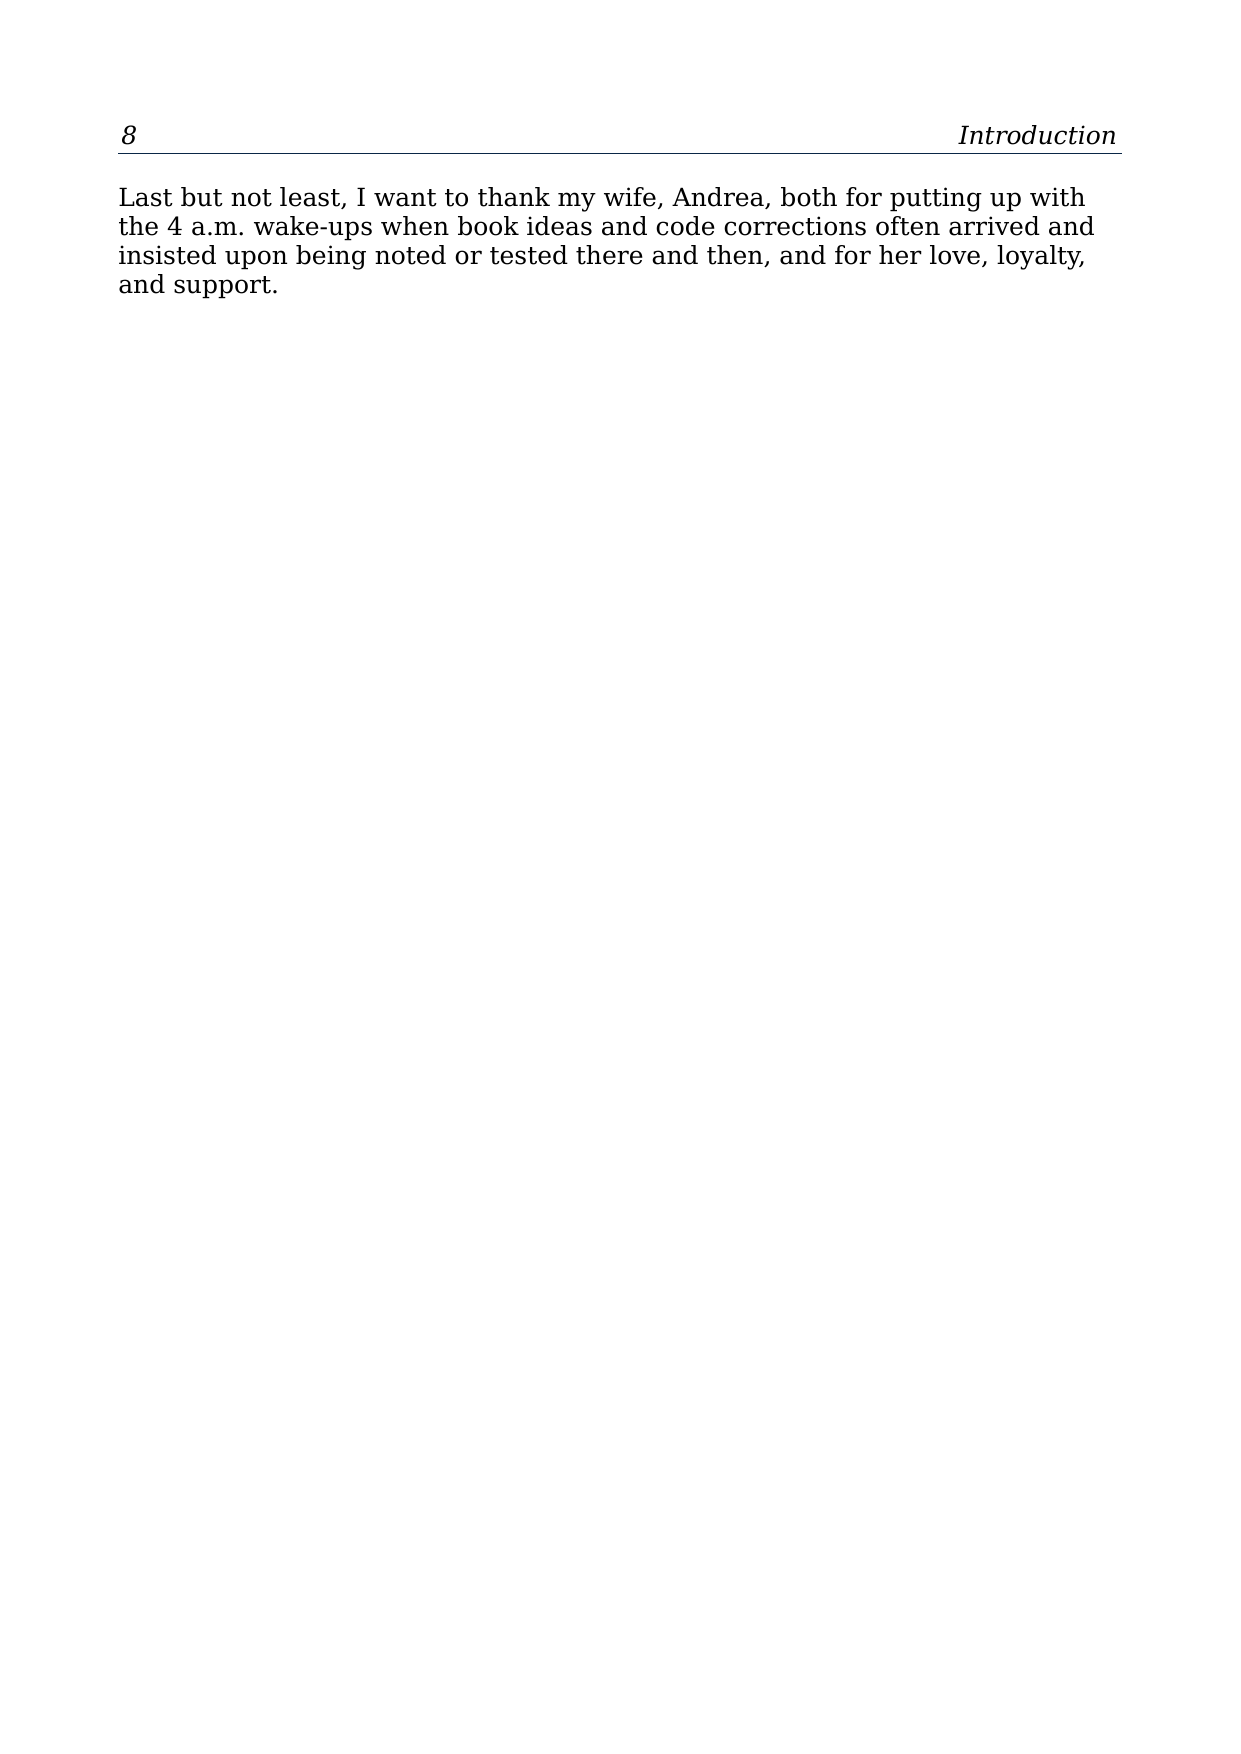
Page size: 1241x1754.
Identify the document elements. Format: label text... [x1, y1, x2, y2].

text Last but not least, I want to thank my wife, Andrea, both for putting up with the 4 a.m. wake-ups when book ideas and code corrections often arrived and insisted upon being noted or tested there and then, and for her love, loyalty, and support. [118, 183, 1122, 299]
